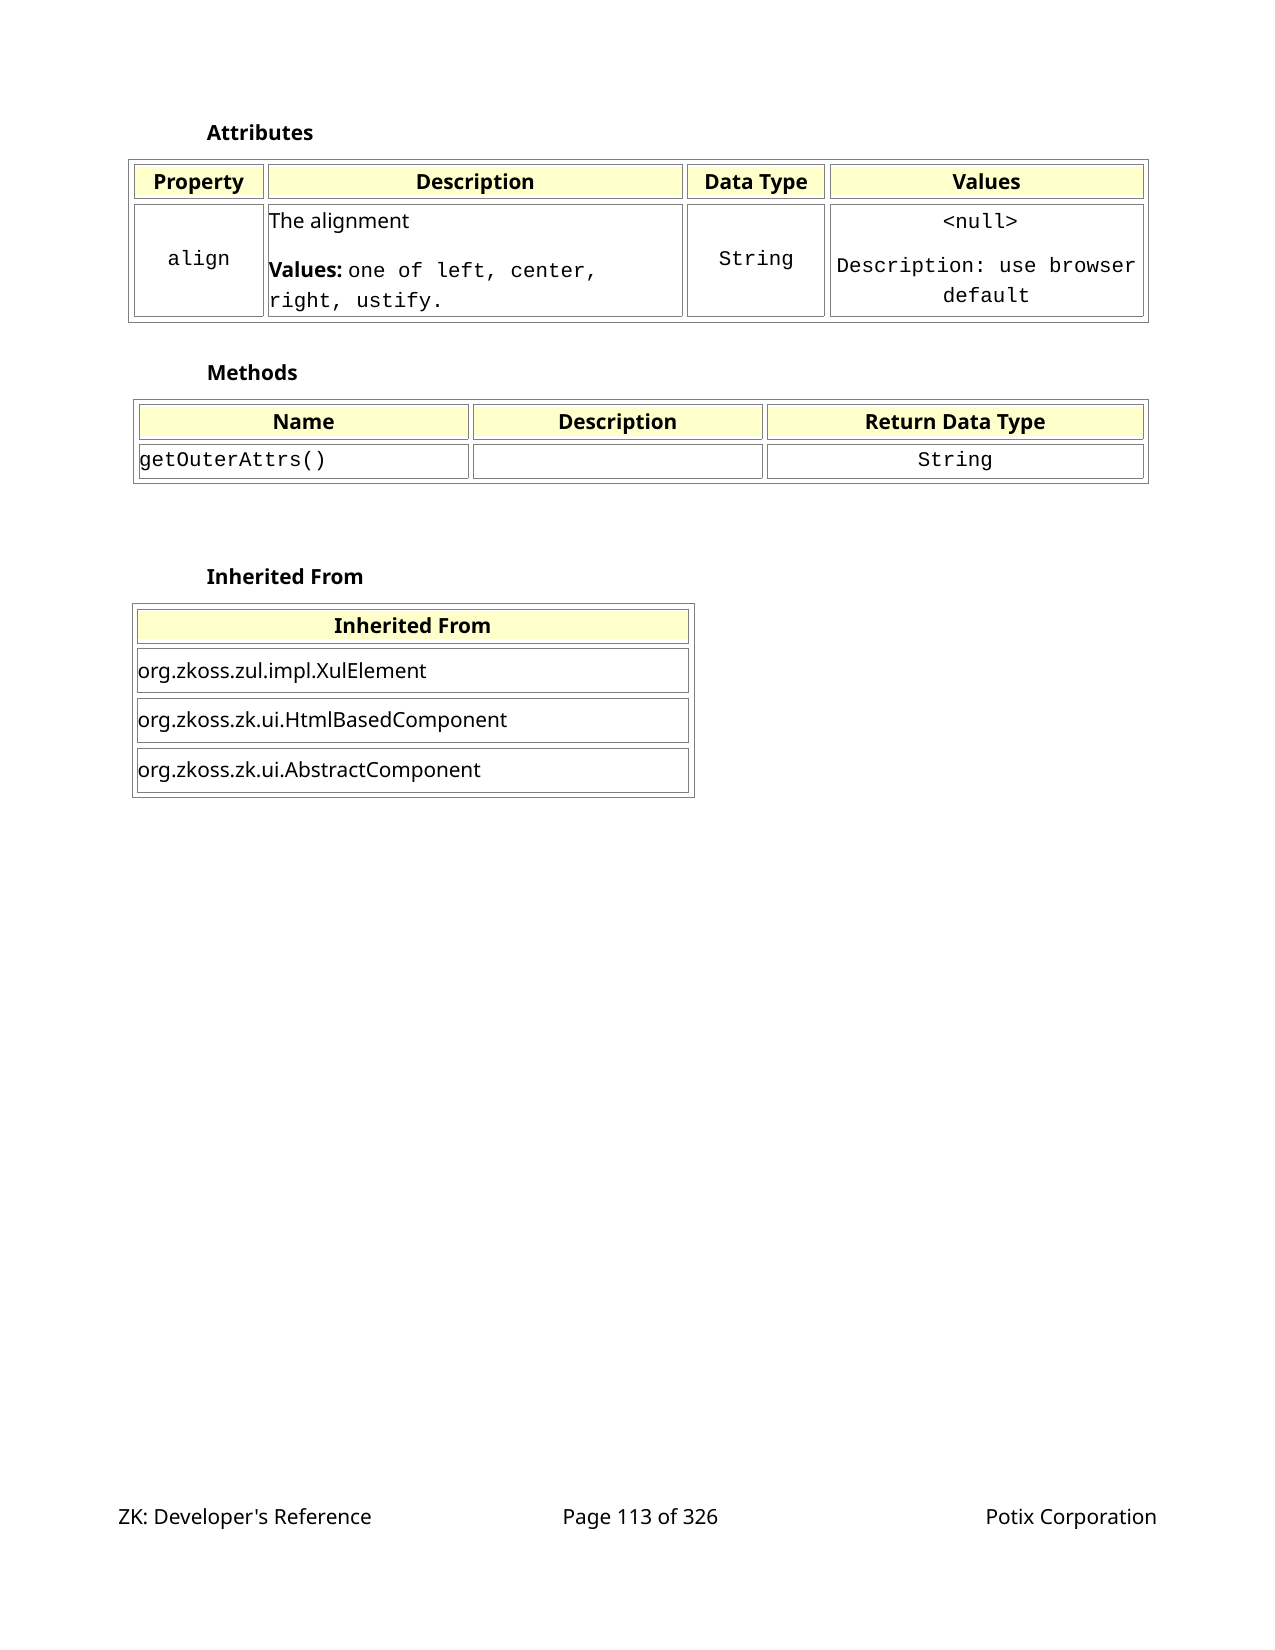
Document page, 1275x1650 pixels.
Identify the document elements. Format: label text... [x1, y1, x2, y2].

table_cell getOuterAttrs() [136, 439, 471, 478]
table_cell <null> Description: use browser default [827, 198, 1146, 316]
subtitle Inherited From [207, 562, 1157, 591]
table_cell org.zkoss.zul.impl.XulElement [134, 643, 691, 692]
table_header Property [131, 160, 266, 198]
table_cell String [685, 198, 827, 316]
table_cell [474, 445, 762, 478]
table_cell org.zkoss.zk.ui.AbstractComponent [134, 742, 691, 792]
table_header Values [827, 160, 1146, 198]
table_cell The alignment Values: one of left, center, right, ustify. [266, 198, 685, 316]
subtitle Attributes [207, 118, 1157, 146]
table_header Description [266, 160, 685, 198]
table_header Name [136, 400, 471, 438]
table_cell String [764, 439, 1146, 478]
table_header Inherited From [134, 604, 691, 642]
table_header Data Type [685, 160, 827, 198]
table_cell org.zkoss.zk.ui.HtmlBasedComponent [134, 692, 691, 742]
table_cell [471, 439, 764, 478]
table_header Return Data Type [764, 400, 1146, 438]
table_cell align [131, 198, 266, 316]
subtitle Methods [207, 358, 1157, 387]
table_header Description [471, 400, 764, 438]
